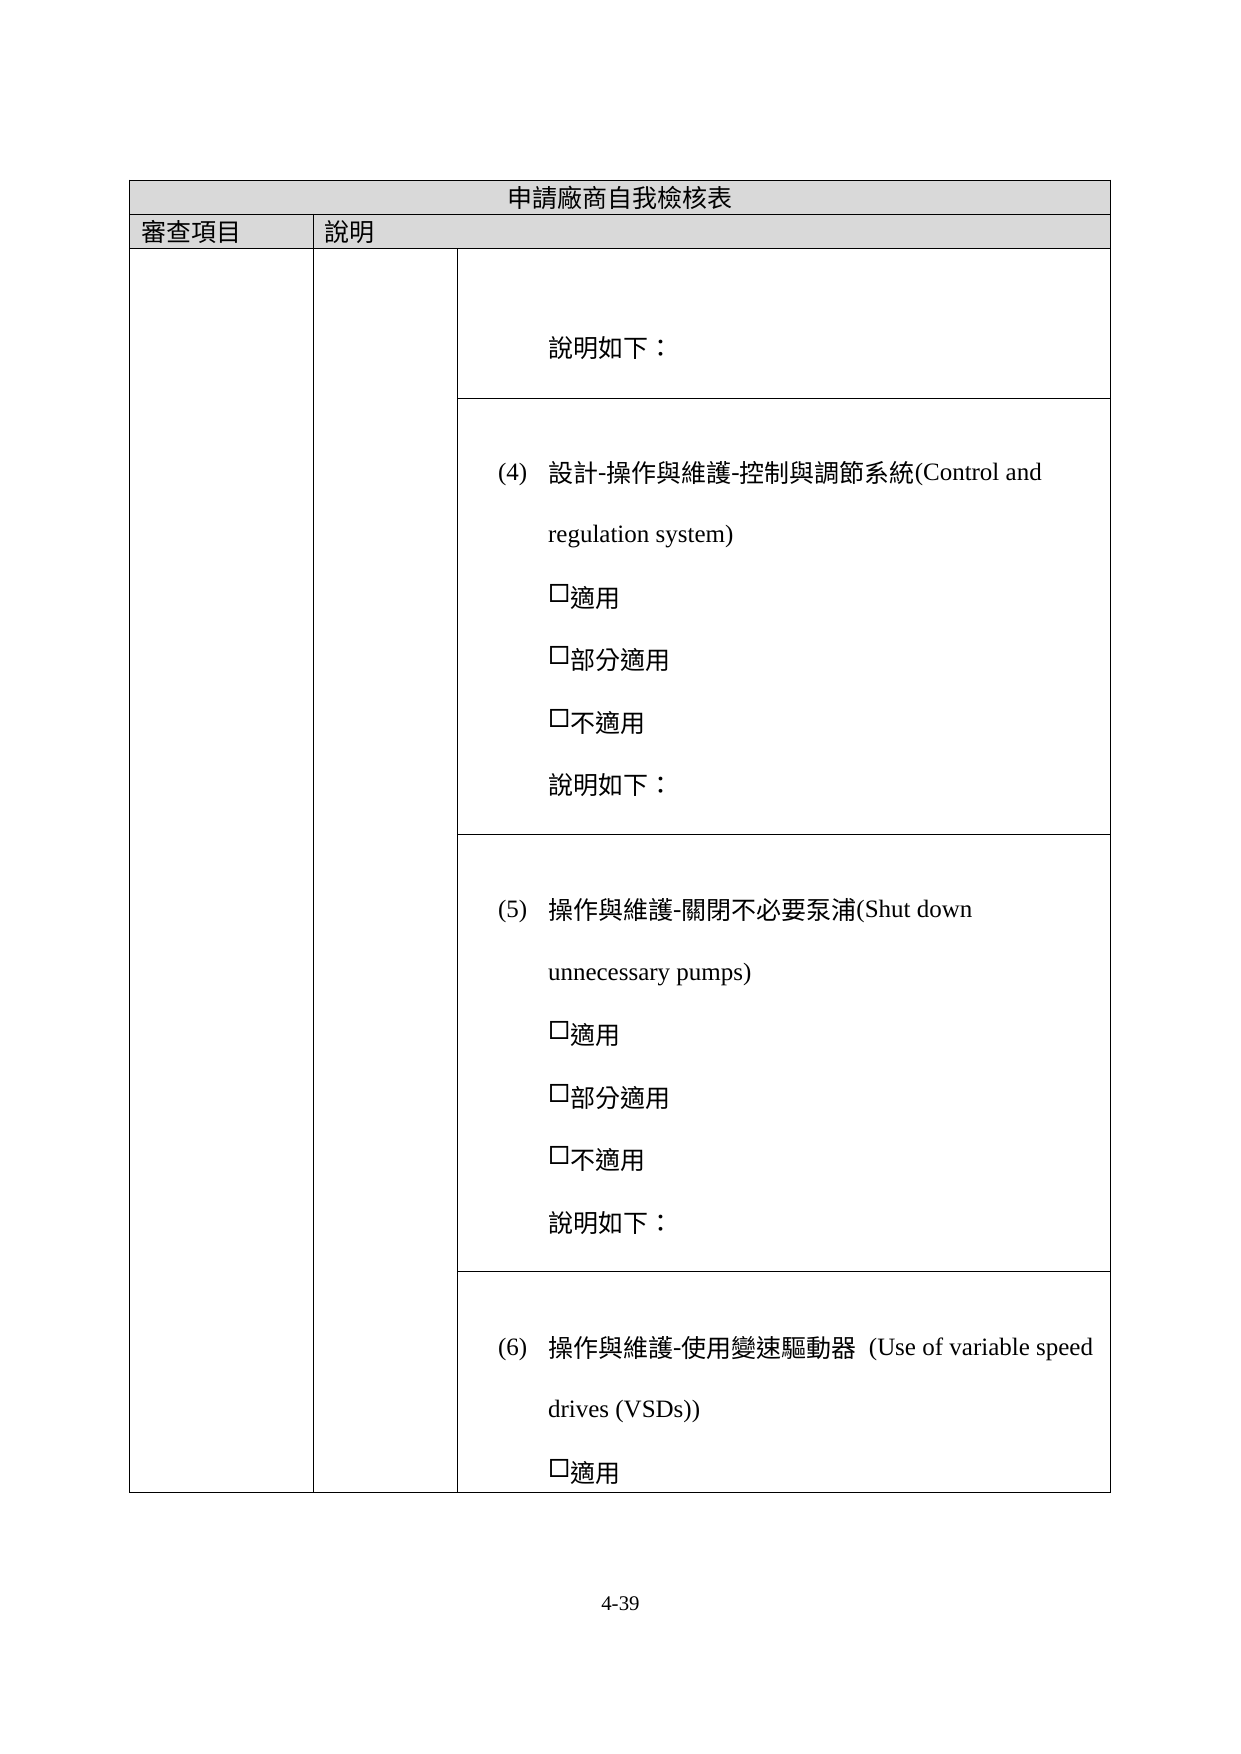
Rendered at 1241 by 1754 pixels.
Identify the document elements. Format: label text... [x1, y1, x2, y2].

table_cell [314, 249, 457, 1492]
table_header 申請廠商自我檢核表 [130, 181, 1110, 214]
table_cell 說明如下： [458, 249, 1110, 398]
table_cell 操作與維護-關閉不必要泵浦(Shut down unnecessary pumps) 適用 部分適用 不適用 說明如下： [458, 835, 1110, 1271]
table_cell [130, 249, 313, 1492]
table_cell 操作與維護-使用變速驅動器 (Use of variable speed drives (VSDs)) 適用 [458, 1272, 1110, 1492]
table_cell 設計-操作與維護-控制與調節系統(Control and regulation system) 適用 部分適用 不適用 說明如下： [458, 399, 1110, 834]
table_cell 說明 [314, 215, 1110, 248]
table_cell 審查項目 [130, 215, 313, 248]
